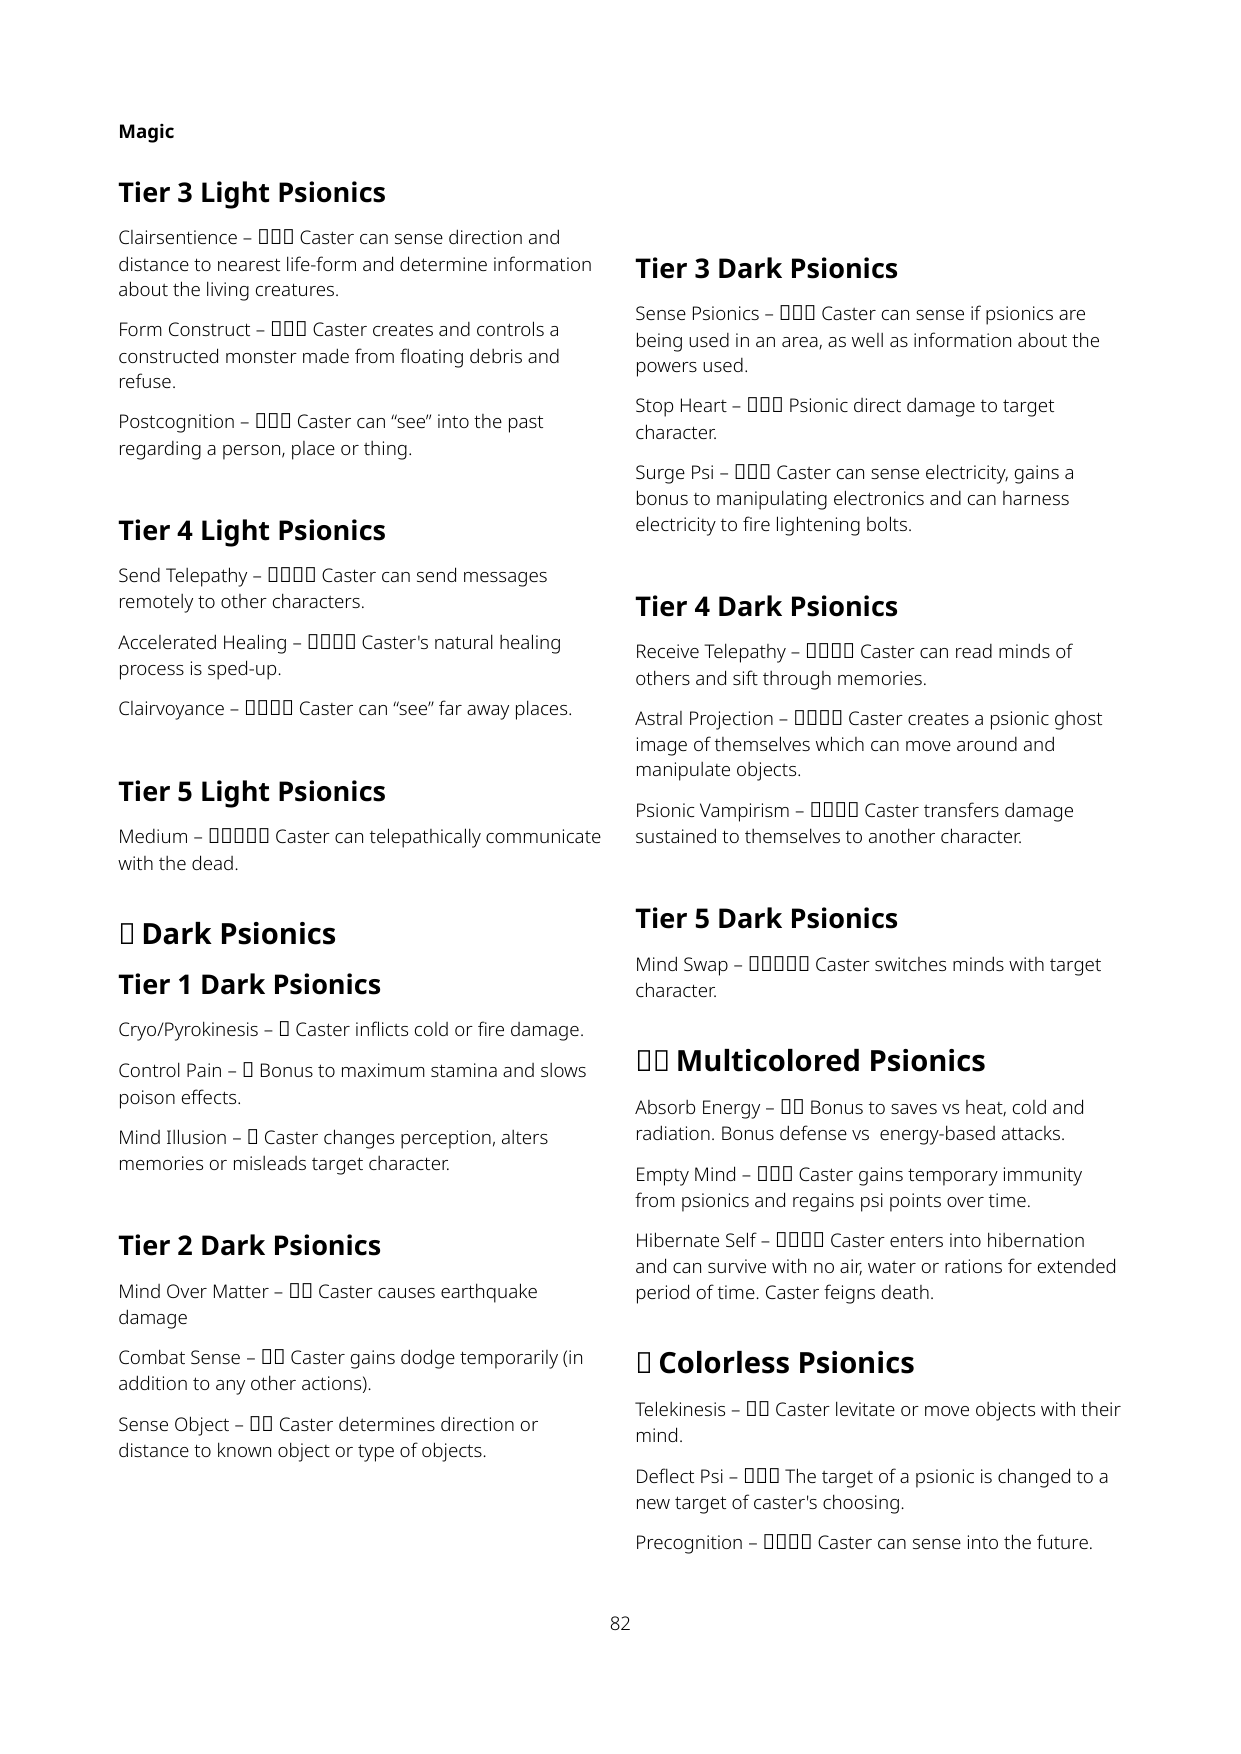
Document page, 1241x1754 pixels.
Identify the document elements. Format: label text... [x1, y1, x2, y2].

subtitle  Colorless Psionics [635, 1342, 1122, 1382]
subtitle  Multicolored Psionics [635, 1040, 1122, 1080]
text Send Telepathy –  Caster can send messages remotely to other characters. [118, 560, 605, 614]
text Tier 1 Dark Psionics [118, 965, 605, 1002]
text Tier 4 Dark Psionics [635, 587, 1122, 624]
text Medium –  Caster can telepathically communicate with the dead. [118, 822, 605, 876]
text Receive Telepathy –  Caster can read minds of others and sift through memories. [635, 636, 1122, 690]
text Stop Heart –  Psionic direct damage to target character. [635, 391, 1122, 444]
text Clairvoyance –  Caster can “see” far away places. [118, 693, 605, 722]
text Astral Projection –  Caster creates a psionic ghost image of themselves which can move around and manipulate objects. [635, 703, 1122, 782]
subtitle  Dark Psionics [118, 913, 605, 953]
text Tier 4 Light Psionics [118, 511, 605, 548]
text Hibernate Self –  Caster enters into hibernation and can survive with no air, water or rations for extended period of time. Caster feigns death. [635, 1225, 1122, 1305]
text Absorb Energy –  Bonus to saves vs heat, cold and radiation. Bonus defense vs energy-based attacks. [635, 1092, 1122, 1146]
text Clairsentience –  Caster can sense direction and distance to nearest life-form and determine information about the living creatures. [118, 222, 605, 302]
text Precognition –  Caster can sense into the future. [635, 1527, 1122, 1556]
text Tier 2 Dark Psionics [118, 1226, 605, 1263]
text Mind Swap –  Caster switches minds with target character. [635, 949, 1122, 1003]
text Tier 3 Light Psionics [118, 173, 605, 210]
text Control Pain –  Bonus to maximum stamina and slows poison effects. [118, 1056, 605, 1109]
text Empty Mind –  Caster gains temporary immunity from psionics and regains psi points over time. [635, 1159, 1122, 1213]
text Telekinesis –  Caster levitate or move objects with their mind. [635, 1394, 1122, 1448]
text Postcognition –  Caster can “see” into the past regarding a person, place or thing. [118, 406, 605, 460]
text Deflect Psi –  The target of a psionic is changed to a new target of caster's choosing. [635, 1461, 1122, 1515]
text Surge Psi –  Caster can sense electricity, gains a bonus to manipulating electronics and can harness electricity to fire lightening bolts. [635, 457, 1122, 536]
text Psionic Vampirism –  Caster transfers damage sustained to themselves to another character. [635, 795, 1122, 849]
text Mind Illusion –  Caster changes perception, alters memories or misleads target character. [118, 1122, 605, 1176]
text Sense Psionics –  Caster can sense if psionics are being used in an area, as well as information about the powers used. [635, 298, 1122, 378]
text Tier 5 Dark Psionics [635, 899, 1122, 936]
text Combat Sense –  Caster gains dodge temporarily (in addition to any other actions). [118, 1342, 605, 1396]
text Mind Over Matter –  Caster causes earthquake damage [118, 1276, 605, 1330]
text Accelerated Healing –  Caster's natural healing process is sped-up. [118, 627, 605, 681]
text Sense Object –  Caster determines direction or distance to known object or type of objects. [118, 1409, 605, 1463]
text Tier 3 Dark Psionics [635, 249, 1122, 286]
text Cryo/Pyrokinesis –  Caster inflicts cold or fire damage. [118, 1014, 605, 1043]
text Tier 5 Light Psionics [118, 772, 605, 809]
text Form Construct –  Caster creates and controls a constructed monster made from floating debris and refuse. [118, 314, 605, 394]
